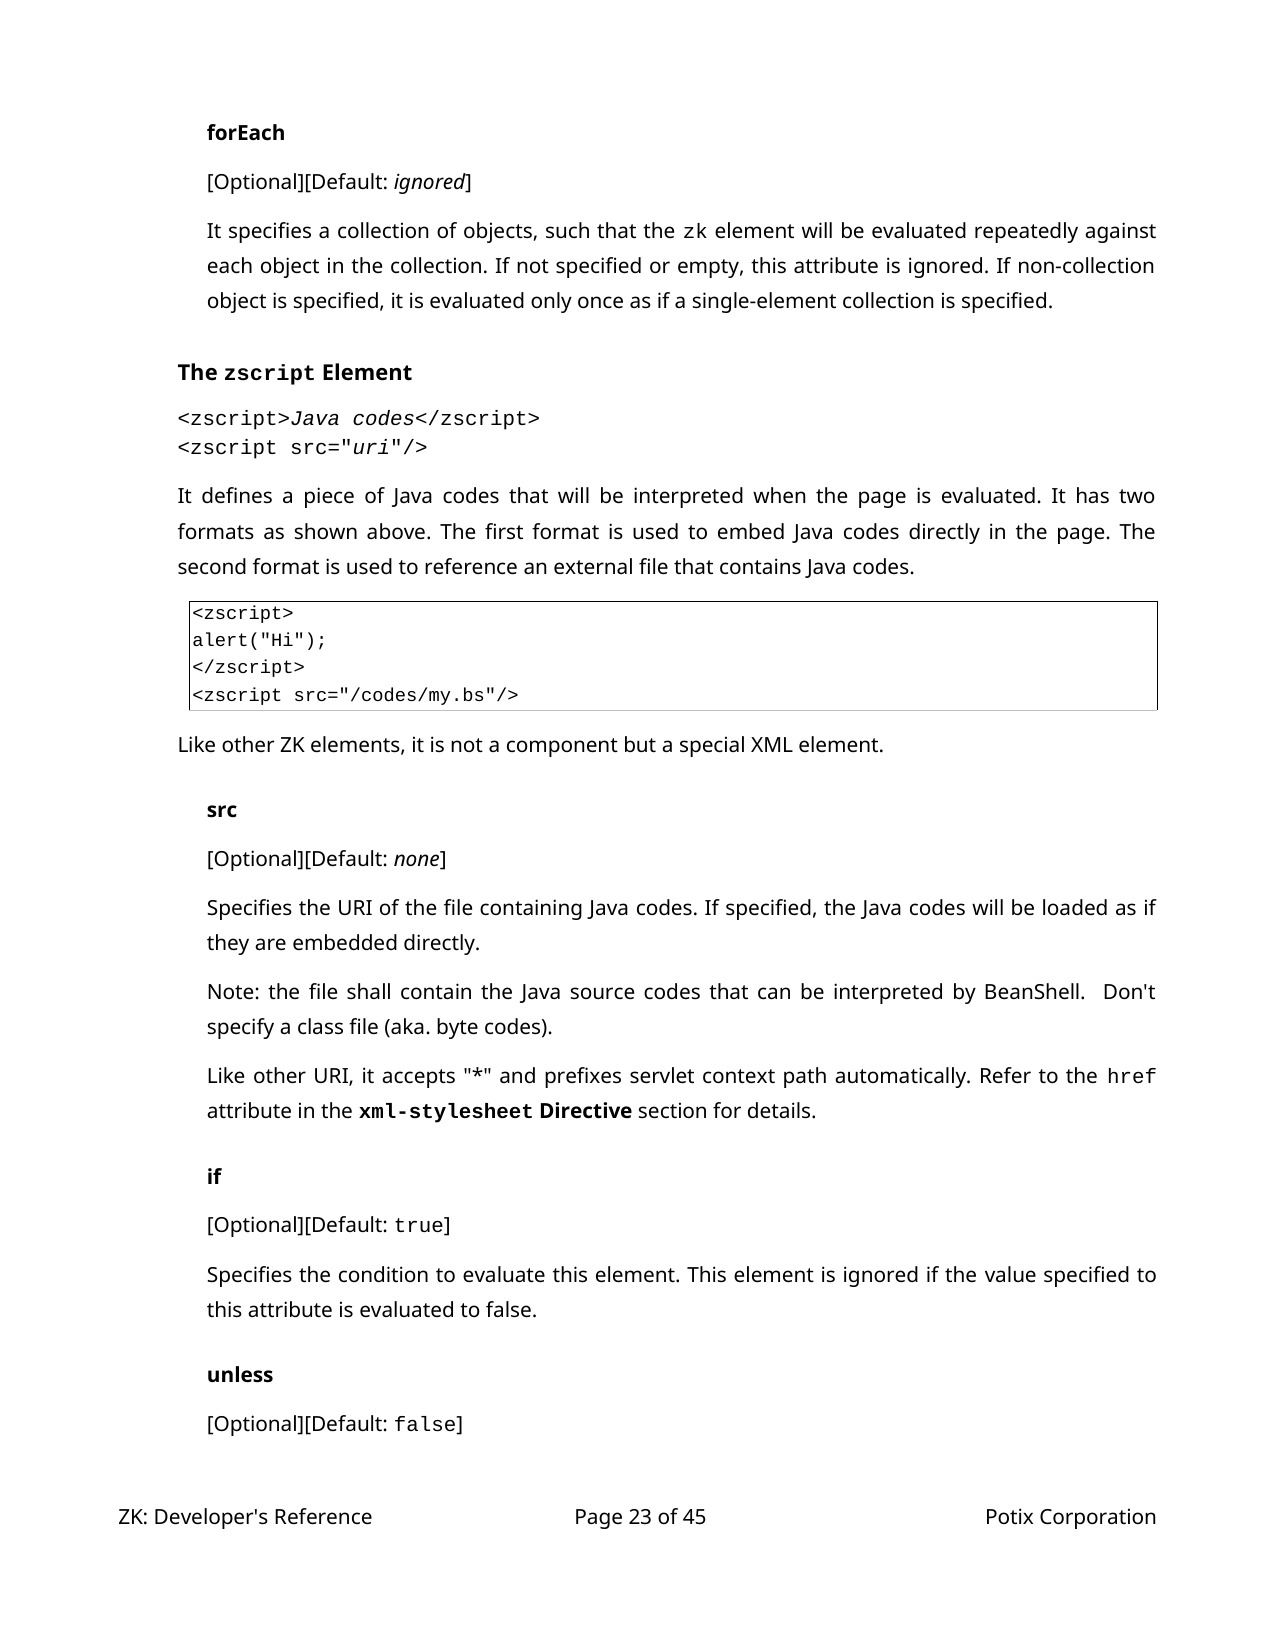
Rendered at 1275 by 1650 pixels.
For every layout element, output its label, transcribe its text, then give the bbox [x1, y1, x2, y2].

text Like other ZK elements, it is not a component but a special XML element. [177, 730, 1157, 758]
text [Optional][Default: none] [207, 844, 1157, 872]
text [Optional][Default: false] [207, 1409, 1157, 1437]
subtitle src [207, 795, 1157, 823]
text Like other URI, it accepts "*" and prefixes servlet context path automatically. Refer to the href attribute in the xml-stylesheet Directive section for details. [207, 1061, 1157, 1125]
subtitle if [207, 1162, 1157, 1190]
text </zscript> [190, 655, 1157, 679]
text alert("Hi"); [190, 628, 1157, 652]
subtitle The zscript Element [177, 357, 1157, 387]
text <zscript> [190, 602, 1157, 625]
text It specifies a collection of objects, such that the zk element will be evaluated repeatedly against each object in the collection. If not specified or empty, this attribute is ignored. If non-collection object is specified, it is evaluated only once as if a single-element collection is specified. [207, 216, 1157, 315]
subtitle forEach [207, 118, 1157, 146]
text [Optional][Default: ignored] [207, 167, 1157, 195]
subtitle unless [207, 1360, 1157, 1388]
text <zscript>Java codes</zscript> <zscript src="uri"/> [177, 408, 1157, 461]
text [Optional][Default: true] [207, 1211, 1157, 1239]
text Specifies the condition to evaluate this element. This element is ignored if the value specified to this attribute is evaluated to false. [207, 1260, 1157, 1323]
text It defines a piece of Java codes that will be interpreted when the page is evaluated. It has two formats as shown above. The first format is used to embed Java codes directly in the page. The second format is used to reference an external file that contains Java codes. [177, 482, 1157, 580]
text Note: the file shall contain the Java source codes that can be interpreted by BeanShell. Don't specify a class file (aka. byte codes). [207, 977, 1157, 1040]
text <zscript src="/codes/my.bs"/> [190, 682, 1157, 710]
text Specifies the URI of the file containing Java codes. If specified, the Java codes will be loaded as if they are embedded directly. [207, 893, 1157, 956]
